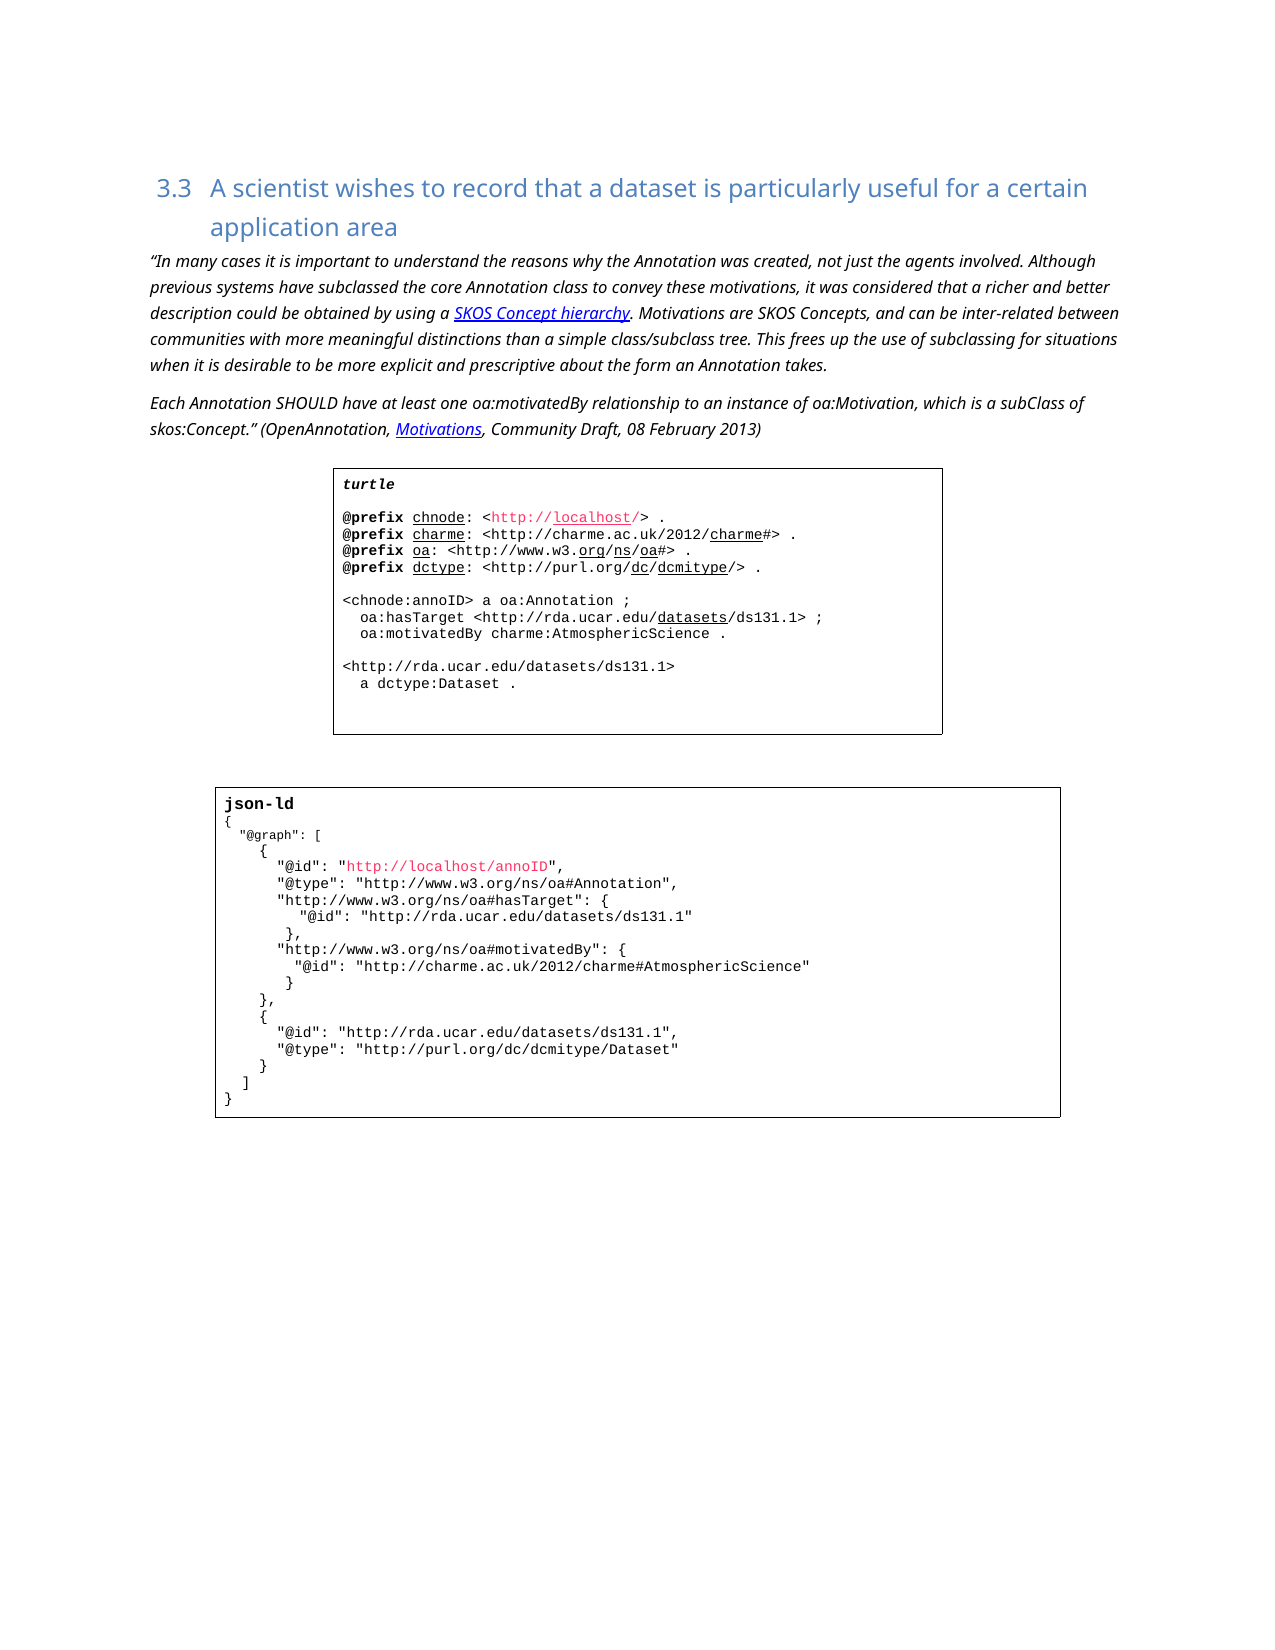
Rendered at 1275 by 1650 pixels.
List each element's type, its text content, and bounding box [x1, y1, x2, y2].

subtitle A scientist wishes to record that a dataset is particularly useful for a certain application area [150, 171, 1125, 244]
text @prefix charme: <http://charme.ac.uk/2012/charme#> . [342, 527, 933, 543]
text turtle [342, 477, 933, 494]
text } [224, 1058, 1051, 1075]
text }, [224, 926, 1051, 942]
text “In many cases it is important to understand the reasons why the Annotation was created, not just the agents involved. Although previous systems have subclassed the core Annotation class to convey these motivations, it was considered that a richer and better description could be obtained by using a SKOS Concept hierarchy. Motivations are SKOS Concepts, and can be inter-related between communities with more meaningful distinctions than a simple class/subclass tree. This frees up the use of subclassing for situations when it is desirable to be more explicit and prescriptive about the form an Annotation takes. [150, 249, 1125, 376]
text }, [224, 992, 1051, 1009]
text "@id": "http://charme.ac.uk/2012/charme#AtmosphericScience" [224, 959, 1051, 976]
text ] [224, 1075, 1051, 1092]
text { [224, 843, 1051, 860]
text <http://rda.ucar.edu/datasets/ds131.1> [342, 659, 933, 676]
text "http://www.w3.org/ns/oa#motivatedBy": { [224, 942, 1051, 959]
text "@type": "http://purl.org/dc/dcmitype/Dataset" [224, 1042, 1051, 1058]
text "http://www.w3.org/ns/oa#hasTarget": { [224, 893, 1051, 909]
text { [224, 815, 1051, 829]
text oa:motivatedBy charme:AtmosphericScience . [342, 626, 933, 643]
text @prefix dctype: <http://purl.org/dc/dcmitype/> . [342, 560, 933, 577]
text } [224, 976, 1051, 992]
text "@id": "http://rda.ucar.edu/datasets/ds131.1" [224, 909, 1051, 926]
text "@id": "http://rda.ucar.edu/datasets/ds131.1", [224, 1025, 1051, 1042]
text <chnode:annoID> a oa:Annotation ; [342, 593, 933, 610]
text oa:hasTarget <http://rda.ucar.edu/datasets/ds131.1> ; [342, 610, 933, 626]
text @prefix oa: <http://www.w3.org/ns/oa#> . [342, 543, 933, 560]
text } [224, 1092, 1051, 1108]
text Each Annotation SHOULD have at least one oa:motivatedBy relationship to an instance of oa:Motivation, which is a subClass of skos:Concept.” (OpenAnnotation, Motivations, Community Draft, 08 February 2013) [150, 392, 1125, 441]
text a dctype:Dataset . [342, 676, 933, 693]
text @prefix chnode: <http://localhost/> . [342, 510, 933, 527]
text json-ld [224, 796, 1051, 815]
text "@id": "http://localhost/annoID", [224, 860, 1051, 876]
text "@type": "http://www.w3.org/ns/oa#Annotation", [224, 876, 1051, 893]
text "@graph": [ [224, 829, 1051, 843]
text { [224, 1009, 1051, 1025]
